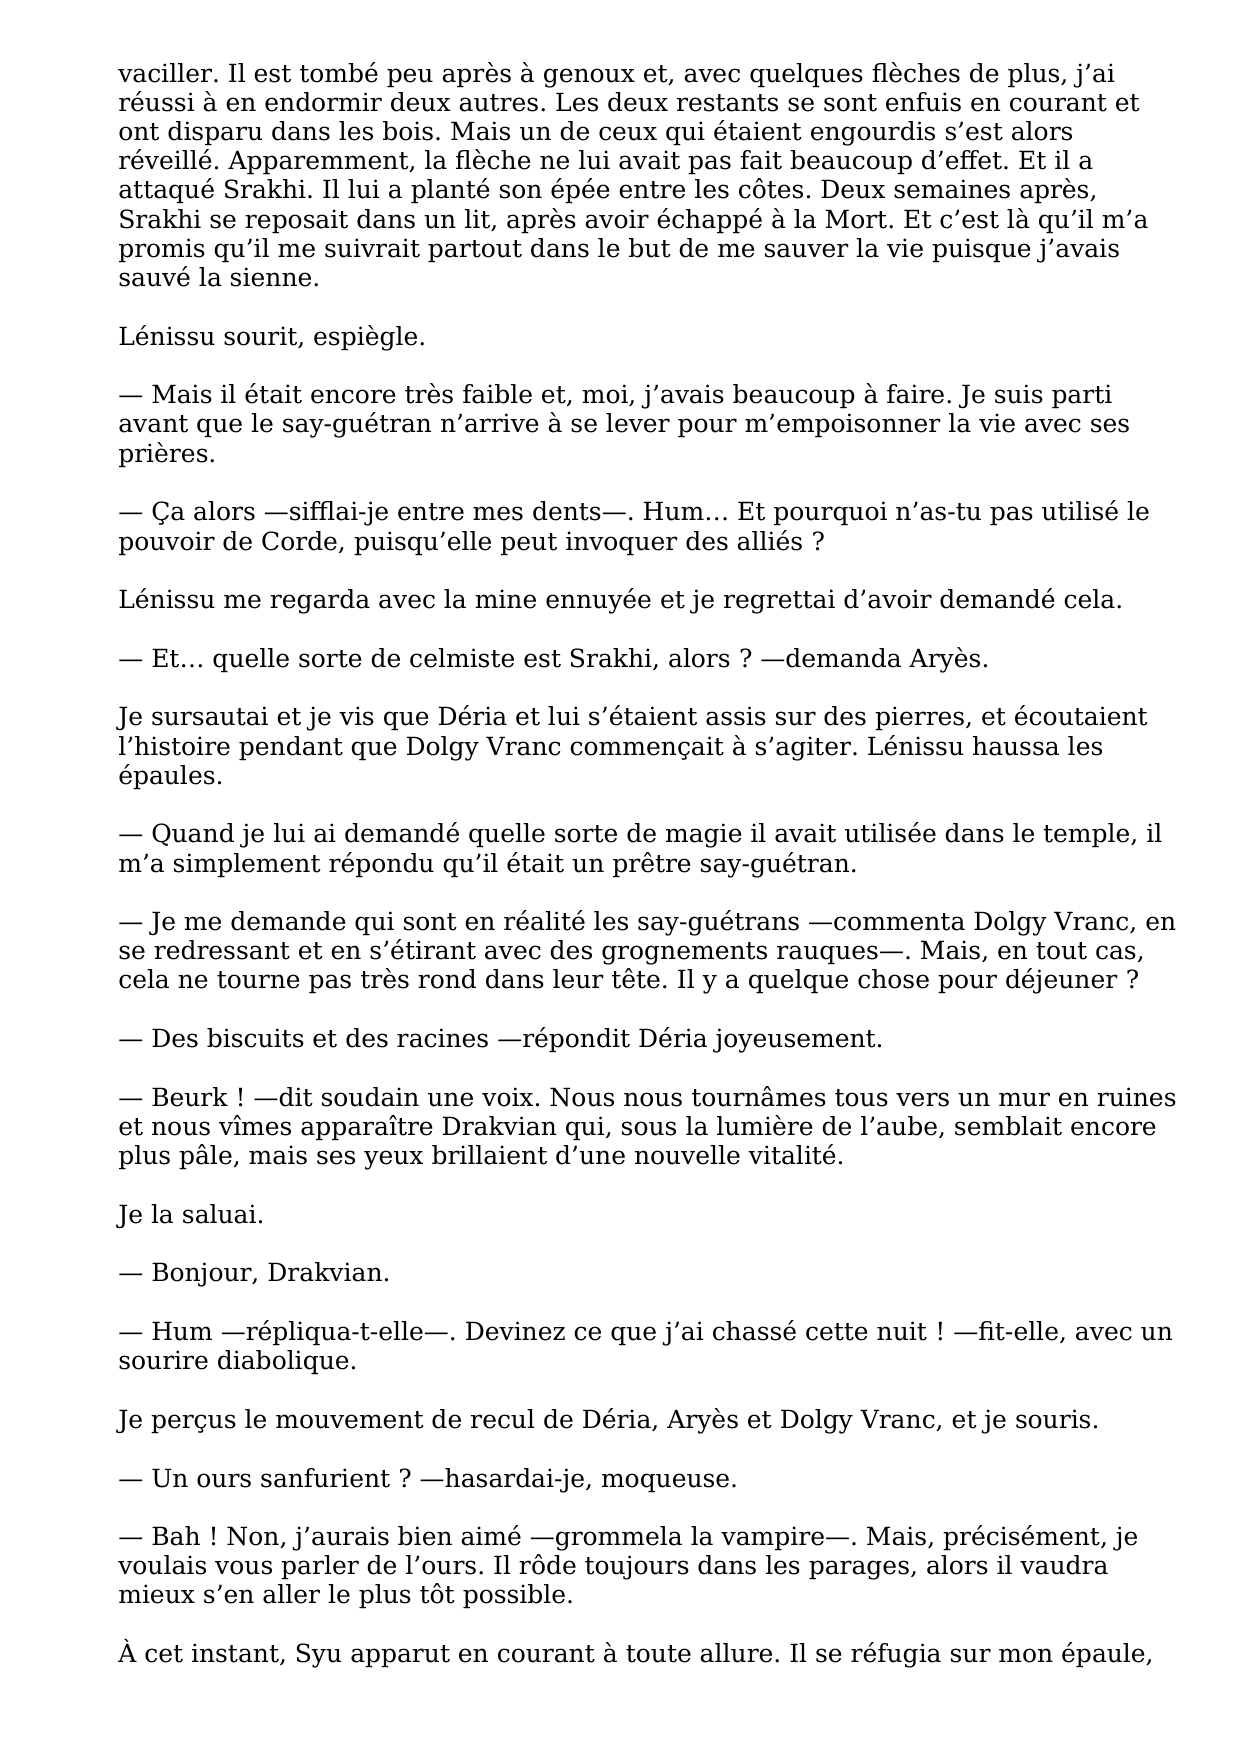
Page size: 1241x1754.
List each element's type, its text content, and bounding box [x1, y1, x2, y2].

text Lénissu me regarda avec la mine ennuyée et je regrettai d’avoir demandé cela. [118, 585, 1181, 614]
text — Beurk ! —dit soudain une voix. Nous nous tournâmes tous vers un mur en ruines et nous vîmes apparaître Drakvian qui, sous la lumière de l’aube, semblait encore plus pâle, mais ses yeux brillaient d’une nouvelle vitalité. [118, 1083, 1181, 1171]
text Je la saluai. [118, 1200, 1181, 1229]
text — Bonjour, Drakvian. [118, 1259, 1181, 1288]
text Je perçus le mouvement de recul de Déria, Aryès et Dolgy Vranc, et je souris. [118, 1405, 1181, 1434]
text — Un ours sanfurient ? —hasardai-je, moqueuse. [118, 1464, 1181, 1493]
text — Et… quelle sorte de celmiste est Srakhi, alors ? —demanda Aryès. [118, 644, 1181, 673]
text — Hum —répliqua-t-elle—. Devinez ce que j’ai chassé cette nuit ! —fit-elle, avec un sourire diabolique. [118, 1317, 1181, 1376]
text — Quand je lui ai demandé quelle sorte de magie il avait utilisée dans le temple, il m’a simplement répondu qu’il était un prêtre say-guétran. [118, 819, 1181, 878]
text — Mais il était encore très faible et, moi, j’avais beaucoup à faire. Je suis parti avant que le say-guétran n’arrive à se lever pour m’empoisonner la vie avec ses prières. [118, 381, 1181, 468]
text Lénissu sourit, espiègle. [118, 322, 1181, 351]
text — Bah ! Non, j’aurais bien aimé —grommela la vampire—. Mais, précisément, je voulais vous parler de l’ours. Il rôde toujours dans les parages, alors il vaudra mieux s’en aller le plus tôt possible. [118, 1522, 1181, 1610]
text — Je me demande qui sont en réalité les say-guétrans —commenta Dolgy Vranc, en se redressant et en s’étirant avec des grognements rauques—. Mais, en tout cas, cela ne tourne pas très rond dans leur tête. Il y a quelque chose pour déjeuner ? [118, 907, 1181, 995]
text — Des biscuits et des racines —répondit Déria joyeusement. [118, 1024, 1181, 1053]
text Je sursautai et je vis que Déria et lui s’étaient assis sur des pierres, et écoutaient l’histoire pendant que Dolgy Vranc commençait à s’agiter. Lénissu haussa les épaules. [118, 703, 1181, 790]
text vaciller. Il est tombé peu après à genoux et, avec quelques flèches de plus, j’ai réussi à en endormir deux autres. Les deux restants se sont enfuis en courant et ont disparu dans les bois. Mais un de ceux qui étaient engourdis s’est alors réveillé. Apparemment, la flèche ne lui avait pas fait beaucoup d’effet. Et il a attaqué Srakhi. Il lui a planté son épée entre les côtes. Deux semaines après, Srakhi se reposait dans un lit, après avoir échappé à la Mort. Et c’est là qu’il m’a promis qu’il me suivrait partout dans le but de me sauver la vie puisque j’avais sauvé la sienne. [118, 59, 1181, 292]
text À cet instant, Syu apparut en courant à toute allure. Il se réfugia sur mon épaule, [118, 1639, 1181, 1668]
text — Ça alors —sifflai-je entre mes dents—. Hum… Et pourquoi n’as-tu pas utilisé le pouvoir de Corde, puisqu’elle peut invoquer des alliés ? [118, 497, 1181, 556]
